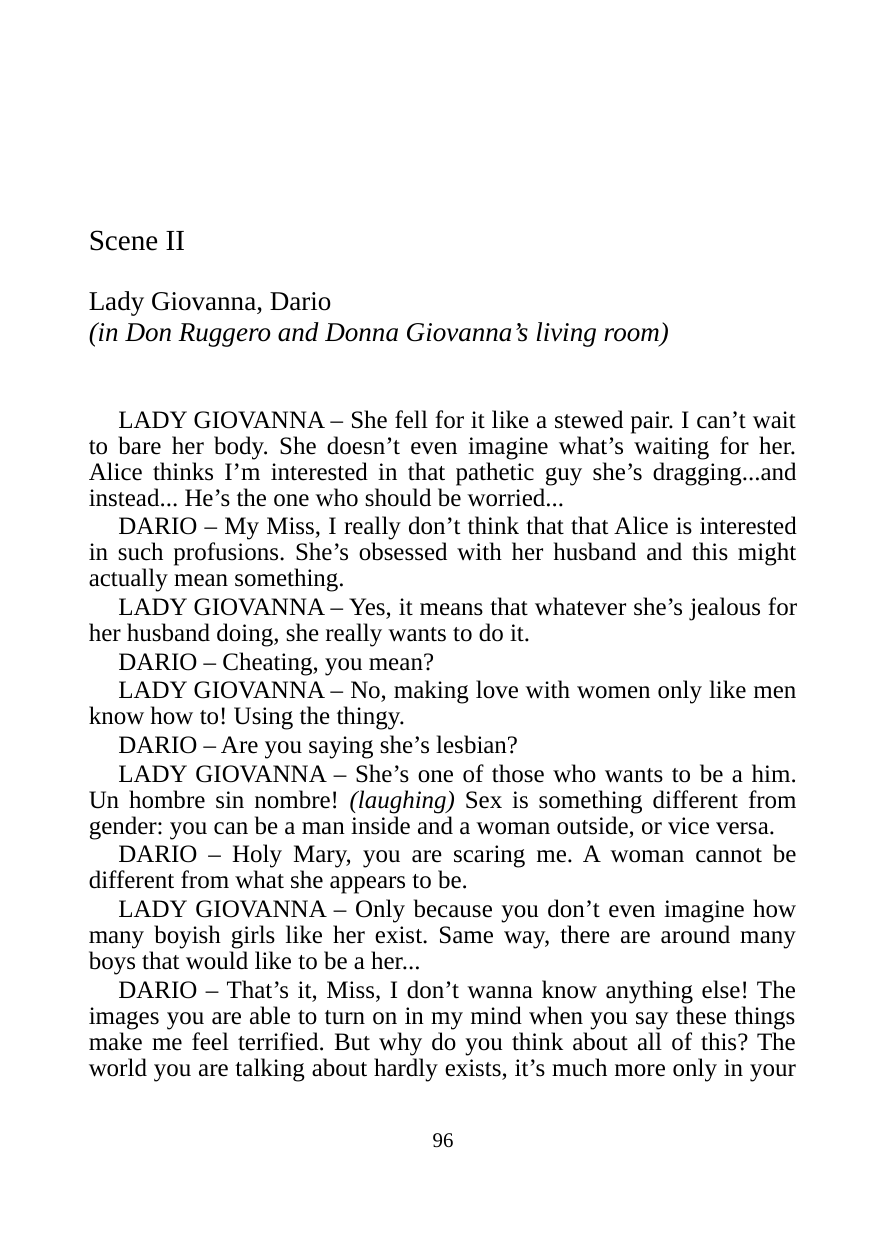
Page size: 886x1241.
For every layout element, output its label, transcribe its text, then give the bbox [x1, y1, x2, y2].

text DARIO – That’s it, Miss, I don’t wanna know anything else! The images you are able to turn on in my mind when you say these things make me feel terrified. But why do you think about all of this? The world you are talking about hardly exists, it’s much more only in your [88, 975, 797, 1081]
text LADY GIOVANNA – She’s one of those who wants to be a him. Un hombre sin nombre! (laughing) Sex is something different from gender: you can be a man inside and a woman outside, or vice versa. [88, 759, 797, 839]
text Scene II [88, 223, 797, 256]
text DARIO – Are you saying she’s lesbian? [88, 730, 797, 759]
text LADY GIOVANNA – She fell for it like a stewed pair. I can’t wait to bare her body. She doesn’t even imagine what’s waiting for her. Alice thinks I’m interested in that pathetic guy she’s dragging...and instead... He’s the one who should be worried... [88, 405, 797, 511]
text (in Don Ruggero and Donna Giovanna’s living room) [88, 316, 797, 347]
text DARIO – Holy Mary, you are scaring me. A woman cannot be different from what she appears to be. [88, 839, 797, 894]
text LADY GIOVANNA – No, making love with women only like men know how to! Using the thingy. [88, 675, 797, 730]
text DARIO – Cheating, you mean? [88, 647, 797, 675]
text DARIO – My Miss, I really don’t think that that Alice is interested in such profusions. She’s obsessed with her husband and this might actually mean something. [88, 511, 797, 592]
text LADY GIOVANNA – Yes, it means that whatever she’s jealous for her husband doing, she really wants to do it. [88, 592, 797, 647]
text Lady Giovanna, Dario [88, 285, 797, 316]
text LADY GIOVANNA – Only because you don’t even imagine how many boyish girls like her exist. Same way, there are around many boys that would like to be a her... [88, 894, 797, 975]
